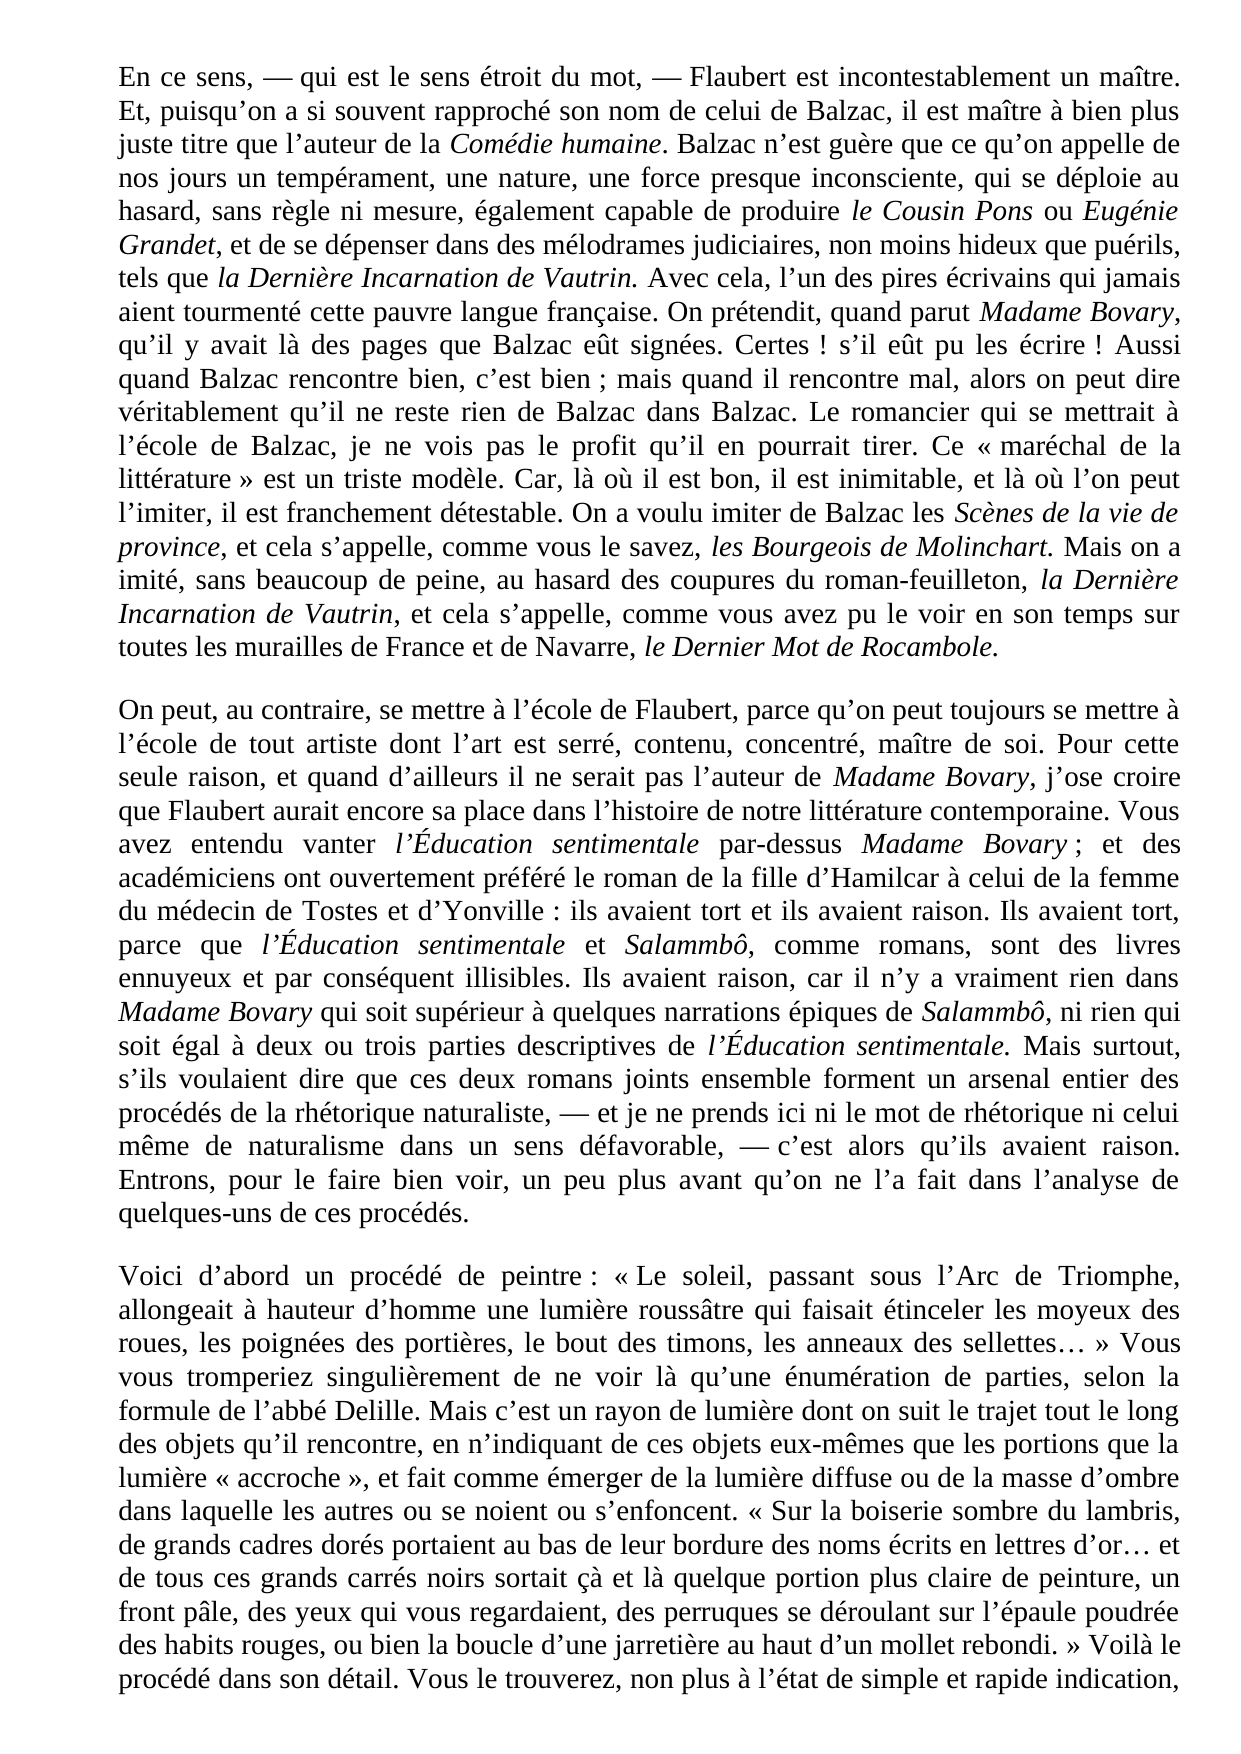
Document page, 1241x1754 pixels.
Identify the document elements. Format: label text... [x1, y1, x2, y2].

text On peut, au contraire, se mettre à l’école de Flaubert, parce qu’on peut toujours se mettre à l’école de tout artiste dont l’art est serré, contenu, concentré, maître de soi. Pour cette seule raison, et quand d’ailleurs il ne serait pas l’auteur de Madame Bovary, j’ose croire que Flaubert aurait encore sa place dans l’histoire de notre littérature contemporaine. Vous avez entendu vanter l’Éducation sentimentale par-dessus Madame Bovary ; et des académiciens ont ouvertement préféré le roman de la fille d’Hamilcar à celui de la femme du médecin de Tostes et d’Yonville : ils avaient tort et ils avaient raison. Ils avaient tort, parce que l’Éducation sentimentale et Salammbô, comme romans, sont des livres ennuyeux et par conséquent illisibles. Ils avaient raison, car il n’y a vraiment rien dans Madame Bovary qui soit supérieur à quelques narrations épiques de Salammbô, ni rien qui soit égal à deux ou trois parties descriptives de l’Éducation sentimentale. Mais surtout, s’ils voulaient dire que ces deux romans joints ensemble forment un arsenal entier des procédés de la rhétorique naturaliste, — et je ne prends ici ni le mot de rhétorique ni celui même de naturalisme dans un sens défavorable, — c’est alors qu’ils avaient raison. Entrons, pour le faire bien voir, un peu plus avant qu’on ne l’a fait dans l’analyse de quelques-uns de ces procédés. [118, 692, 1181, 1229]
text Voici d’abord un procédé de peintre : « Le soleil, passant sous l’Arc de Triomphe, allongeait à hauteur d’homme une lumière roussâtre qui faisait étinceler les moyeux des roues, les poignées des portières, le bout des timons, les anneaux des sellettes… » Vous vous tromperiez singulièrement de ne voir là qu’une énumération de parties, selon la formule de l’abbé Delille. Mais c’est un rayon de lumière dont on suit le trajet tout le long des objets qu’il rencontre, en n’indiquant de ces objets eux-mêmes que les portions que la lumière « accroche », et fait comme émerger de la lumière diffuse ou de la masse d’ombre dans laquelle les autres ou se noient ou s’enfoncent. « Sur la boiserie sombre du lambris, de grands cadres dorés portaient au bas de leur bordure des noms écrits en lettres d’or… et de tous ces grands carrés noirs sortait çà et là quelque portion plus claire de peinture, un front pâle, des yeux qui vous regardaient, des perruques se déroulant sur l’épaule poudrée des habits rouges, ou bien la boucle d’une jarretière au haut d’un mollet rebondi. » Voilà le procédé dans son détail. Vous le trouverez, non plus à l’état de simple et rapide indication, [118, 1258, 1181, 1694]
text En ce sens, — qui est le sens étroit du mot, — Flaubert est incontestablement un maître. Et, puisqu’on a si souvent rapproché son nom de celui de Balzac, il est maître à bien plus juste titre que l’auteur de la Comédie humaine. Balzac n’est guère que ce qu’on appelle de nos jours un tempérament, une nature, une force presque inconsciente, qui se déploie au hasard, sans règle ni mesure, également capable de produire le Cousin Pons ou Eugénie Grandet, et de se dépenser dans des mélodrames judiciaires, non moins hideux que puérils, tels que la Dernière Incarnation de Vautrin. Avec cela, l’un des pires écrivains qui jamais aient tourmenté cette pauvre langue française. On prétendit, quand parut Madame Bovary, qu’il y avait là des pages que Balzac eût signées. Certes ! s’il eût pu les écrire ! Aussi quand Balzac rencontre bien, c’est bien ; mais quand il rencontre mal, alors on peut dire véritablement qu’il ne reste rien de Balzac dans Balzac. Le romancier qui se mettrait à l’école de Balzac, je ne vois pas le profit qu’il en pourrait tirer. Ce « maréchal de la littérature » est un triste modèle. Car, là où il est bon, il est inimitable, et là où l’on peut l’imiter, il est franchement détestable. On a voulu imiter de Balzac les Scènes de la vie de province, et cela s’appelle, comme vous le savez, les Bourgeois de Molinchart. Mais on a imité, sans beaucoup de peine, au hasard des coupures du roman-feuilleton, la Dernière Incarnation de Vautrin, et cela s’appelle, comme vous avez pu le voir en son temps sur toutes les murailles de France et de Navarre, le Dernier Mot de Rocambole. [118, 59, 1181, 663]
